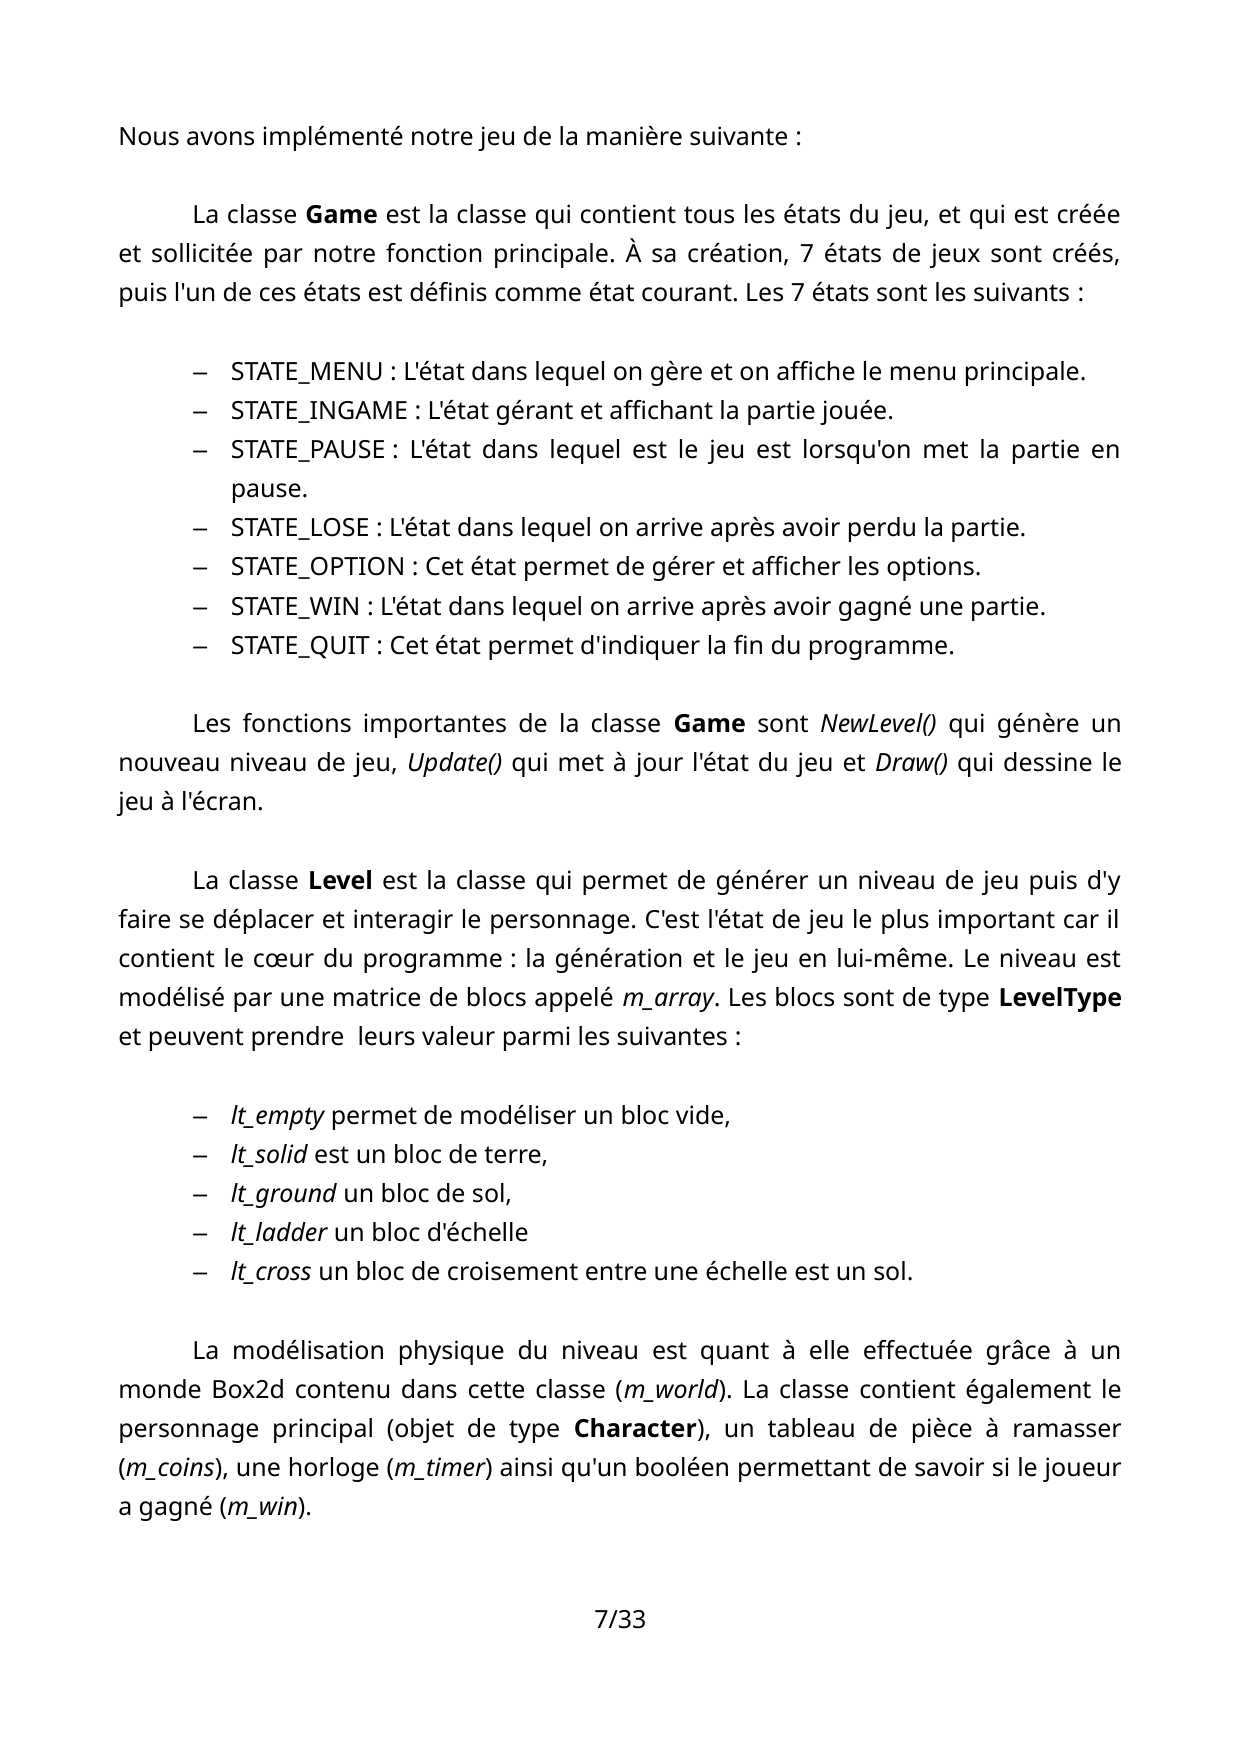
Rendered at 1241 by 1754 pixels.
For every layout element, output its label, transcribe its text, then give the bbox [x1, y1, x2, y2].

list lt_solid est un bloc de terre, [193, 1136, 1122, 1171]
text La classe Level est la classe qui permet de générer un niveau de jeu puis d'y faire se déplacer et interagir le personnage. C'est l'état de jeu le plus important car il contient le cœur du programme : la génération et le jeu en lui-même. Le niveau est modélisé par une matrice de blocs appelé m_array. Les blocs sont de type LevelType et peuvent prendre leurs valeur parmi les suivantes : [118, 862, 1122, 1053]
list STATE_LOSE : L'état dans lequel on arrive après avoir perdu la partie. [193, 510, 1122, 544]
list lt_ground un bloc de sol, [193, 1176, 1122, 1210]
list lt_cross un bloc de croisement entre une échelle est un sol. [193, 1254, 1122, 1288]
list STATE_PAUSE : L'état dans lequel est le jeu est lorsqu'on met la partie en pause. [193, 431, 1122, 505]
list STATE_INGAME : L'état gérant et affichant la partie jouée. [193, 392, 1122, 426]
text Les fonctions importantes de la classe Game sont NewLevel() qui génère un nouveau niveau de jeu, Update() qui met à jour l'état du jeu et Draw() qui dessine le jeu à l'écran. [118, 706, 1122, 818]
text Nous avons implémenté notre jeu de la manière suivante : [118, 118, 1122, 152]
list lt_ladder un bloc d'échelle [193, 1215, 1122, 1249]
list lt_empty permet de modéliser un bloc vide, [193, 1097, 1122, 1131]
list STATE_WIN : L'état dans lequel on arrive après avoir gagné une partie. [193, 588, 1122, 622]
text La modélisation physique du niveau est quant à elle effectuée grâce à un monde Box2d contenu dans cette classe (m_world). La classe contient également le personnage principal (objet de type Character), un tableau de pièce à ramasser (m_coins), une horloge (m_timer) ainsi qu'un booléen permettant de savoir si le joueur a gagné (m_win). [118, 1332, 1122, 1523]
list STATE_OPTION : Cet état permet de gérer et afficher les options. [193, 549, 1122, 583]
list STATE_QUIT : Cet état permet d'indiquer la fin du programme. [193, 627, 1122, 661]
text La classe Game est la classe qui contient tous les états du jeu, et qui est créée et sollicitée par notre fonction principale. À sa création, 7 états de jeux sont créés, puis l'un de ces états est définis comme état courant. Les 7 états sont les suivants : [118, 196, 1122, 309]
list STATE_MENU : L'état dans lequel on gère et on affiche le menu principale. [193, 353, 1122, 387]
